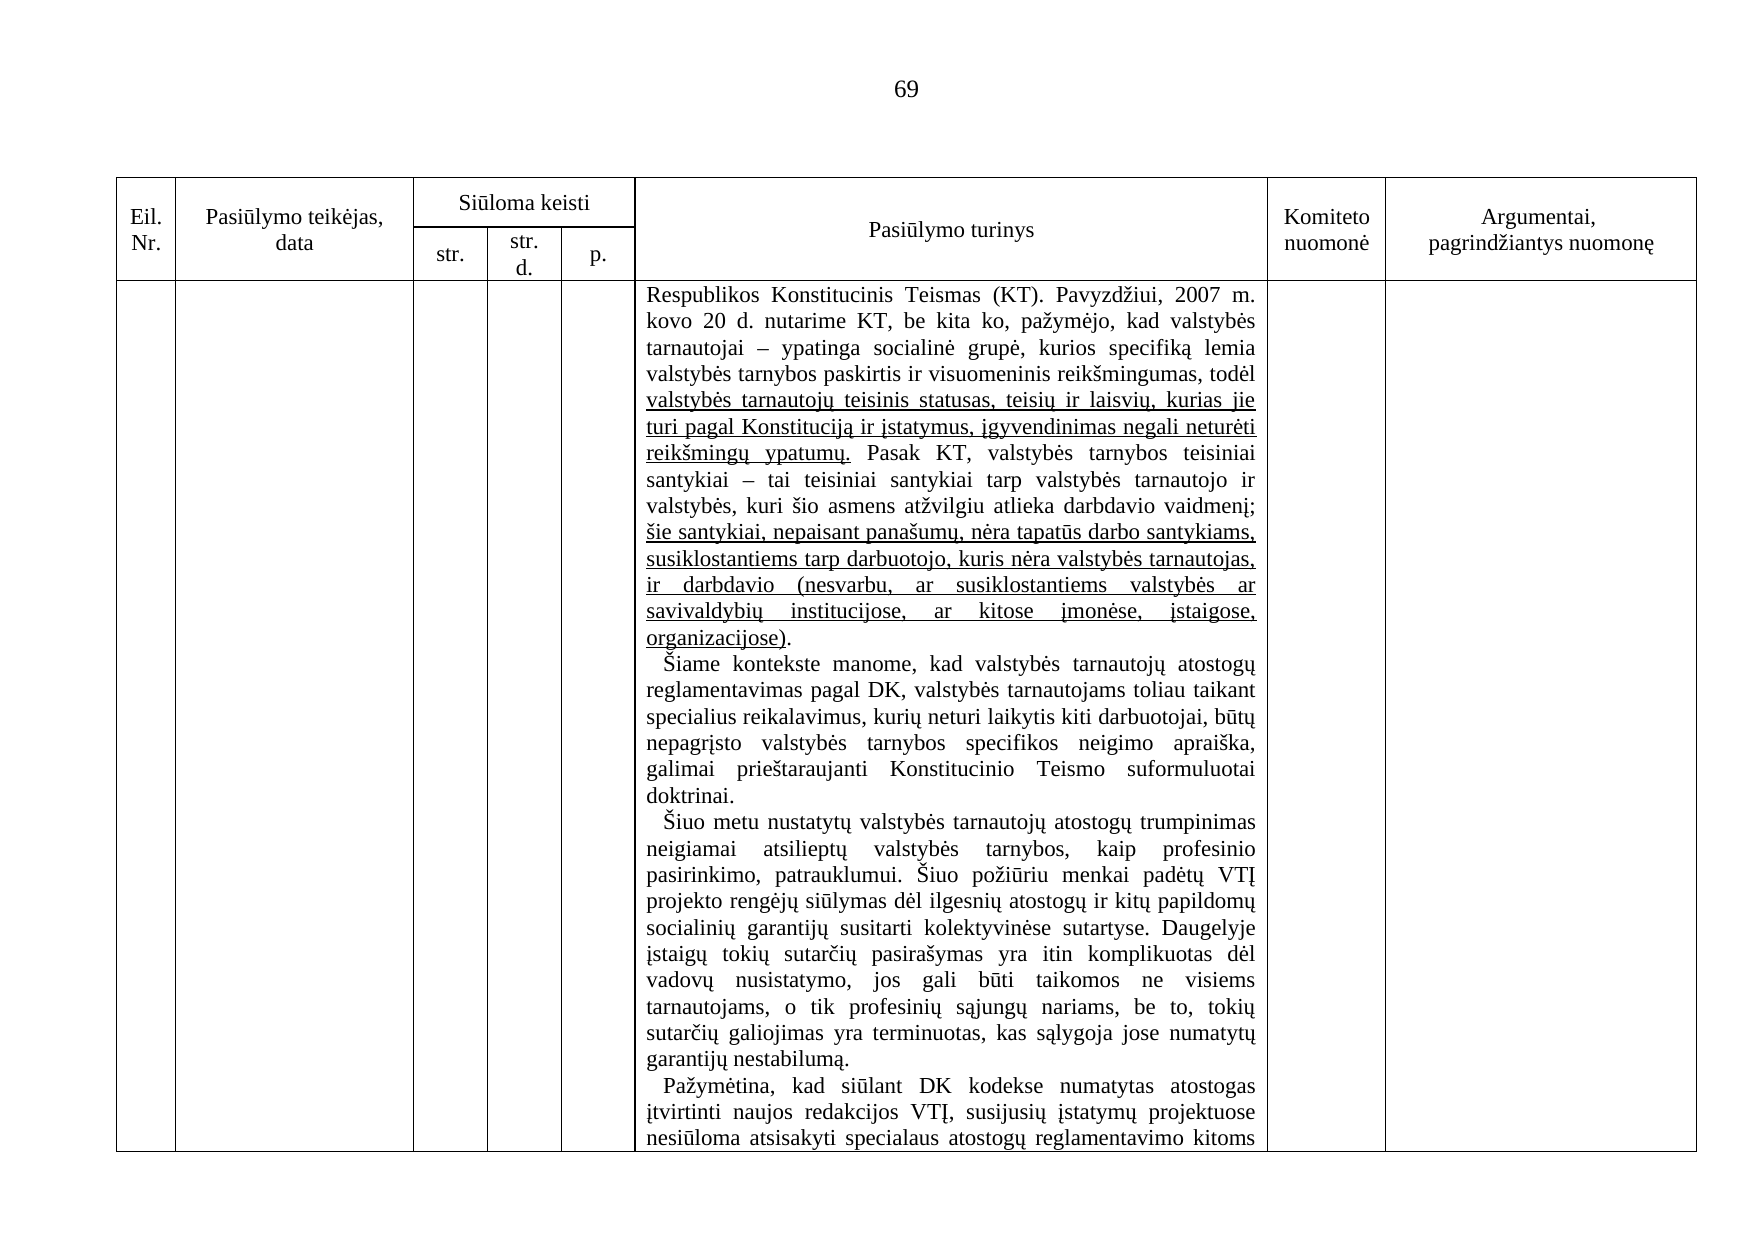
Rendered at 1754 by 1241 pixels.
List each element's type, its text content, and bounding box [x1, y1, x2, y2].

table_header Komiteto nuomonė [1268, 178, 1385, 280]
table_header Siūloma keisti [414, 178, 634, 226]
table_cell [176, 281, 413, 1151]
table_cell [1268, 281, 1385, 1151]
table_cell Respublikos Konstitucinis Teismas (KT). Pavyzdžiui, 2007 m. kovo 20 d. nutarime KT, be kita ko, pažymėjo, kad valstybės tarnautojai – ypatinga socialinė grupė, kurios specifiką lemia valstybės tarnybos paskirtis ir visuomeninis reikšmingumas, todėl valstybės tarnautojų teisinis statusas, teisių ir laisvių, kurias jie turi pagal Konstituciją ir įstatymus, įgyvendinimas negali neturėti reikšmingų ypatumų. Pasak KT, valstybės tarnybos teisiniai santykiai – tai teisiniai santykiai tarp valstybės tarnautojo ir valstybės, kuri šio asmens atžvilgiu atlieka darbdavio vaidmenį; šie santykiai, nepaisant panašumų, nėra tapatūs darbo santykiams, susiklostantiems tarp darbuotojo, kuris nėra valstybės tarnautojas, ir darbdavio (nesvarbu, ar susiklostantiems valstybės ar savivaldybių institucijose, ar kitose įmonėse, įstaigose, organizacijose). Šiame kontekste manome, kad valstybės tarnautojų atostogų reglamentavimas pagal DK, valstybės tarnautojams toliau taikant specialius reikalavimus, kurių neturi laikytis kiti darbuotojai, būtų nepagrįsto valstybės tarnybos specifikos neigimo apraiška, galimai prieštaraujanti Konstitucinio Teismo suformuluotai doktrinai. Šiuo metu nustatytų valstybės tarnautojų atostogų trumpinimas neigiamai atsilieptų valstybės tarnybos, kaip profesinio pasirinkimo, patrauklumui. Šiuo požiūriu menkai padėtų VTĮ projekto rengėjų siūlymas dėl ilgesnių atostogų ir kitų papildomų socialinių garantijų susitarti kolektyvinėse sutartyse. Daugelyje įstaigų tokių sutarčių pasirašymas yra itin komplikuotas dėl vadovų nusistatymo, jos gali būti taikomos ne visiems tarnautojams, o tik profesinių sąjungų nariams, be to, tokių sutarčių galiojimas yra terminuotas, kas sąlygoja jose numatytų garantijų nestabilumą. Pažymėtina, kad siūlant DK kodekse numatytas atostogas įtvirtinti naujos redakcijos VTĮ, susijusių įstatymų projektuose nesiūloma atsisakyti specialaus atostogų reglamentavimo kitoms [636, 281, 1267, 1151]
table_cell str. d. [488, 228, 561, 280]
table_header Pasiūlymo turinys [636, 178, 1267, 280]
table_cell [414, 281, 487, 1151]
table_header Pasiūlymo teikėjas, data [176, 178, 413, 280]
table_cell [488, 281, 561, 1151]
table_cell [117, 281, 175, 1151]
table_cell str. [414, 228, 487, 280]
table_header Argumentai, pagrindžiantys nuomonę [1386, 178, 1696, 280]
table_header Eil. Nr. [117, 178, 175, 280]
table_cell p. [562, 228, 634, 280]
table_cell [562, 281, 634, 1151]
table_cell [1386, 281, 1696, 1151]
